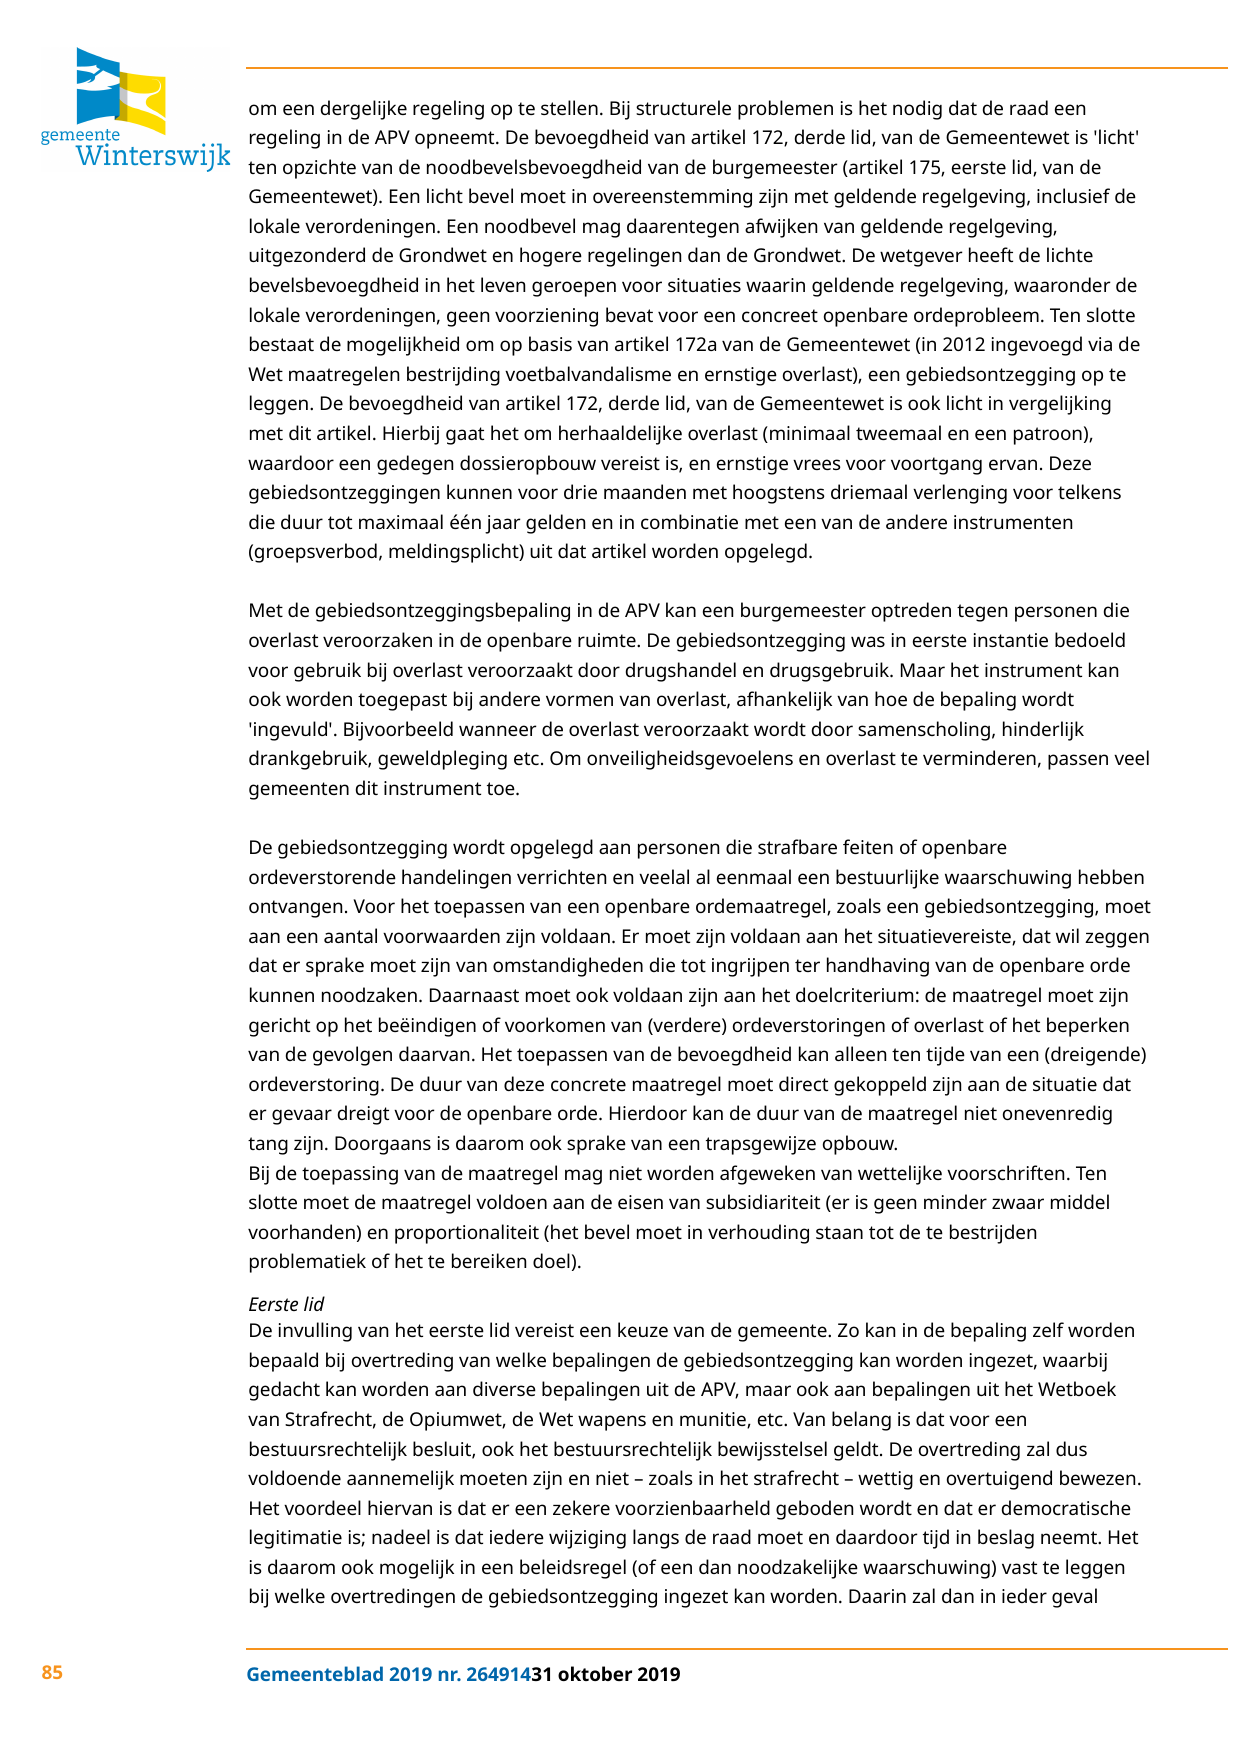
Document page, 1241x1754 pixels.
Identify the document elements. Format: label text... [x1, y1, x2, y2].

text om een dergelijke regeling op te stellen. Bij structurele problemen is het nodig dat de raad een regeling in de APV opneemt. De bevoegdheid van artikel 172, derde lid, van de Gemeentewet is 'licht' ten opzichte van de noodbevelsbevoegdheid van de burgemeester (artikel 175, eerste lid, van de Gemeentewet). Een licht bevel moet in overeenstemming zijn met geldende regelgeving, inclusief de lokale verordeningen. Een noodbevel mag daarentegen afwijken van geldende regelgeving, uitgezonderd de Grondwet en hogere regelingen dan de Grondwet. De wetgever heeft de lichte bevelsbevoegdheid in het leven geroepen voor situaties waarin geldende regelgeving, waaronder de lokale verordeningen, geen voorziening bevat voor een concreet openbare ordeprobleem. Ten slotte bestaat de mogelijkheid om op basis van artikel 172a van de Gemeentewet (in 2012 ingevoegd via de Wet maatregelen bestrijding voetbalvandalisme en ernstige overlast), een gebiedsontzegging op te leggen. De bevoegdheid van artikel 172, derde lid, van de Gemeentewet is ook licht in vergelijking met dit artikel. Hierbij gaat het om herhaaldelijke overlast (minimaal tweemaal en een patroon), waardoor een gedegen dossieropbouw vereist is, en ernstige vrees voor voortgang ervan. Deze gebiedsontzeggingen kunnen voor drie maanden met hoogstens driemaal verlenging voor telkens die duur tot maximaal één jaar gelden en in combinatie met een van de andere instrumenten (groepsverbod, meldingsplicht) uit dat artikel worden opgelegd. [248, 95, 1152, 564]
picture [41, 47, 231, 172]
text Bij de toepassing van de maatregel mag niet worden afgeweken van wettelijke voorschriften. Ten slotte moet de maatregel voldoen aan de eisen van subsidiariteit (er is geen minder zwaar middel voorhanden) en proportionaliteit (het bevel moet in verhouding staan tot de te bestrijden problematiek of het te bereiken doel). [248, 1160, 1152, 1274]
text Eerste lid [248, 1292, 1152, 1317]
text De invulling van het eerste lid vereist een keuze van de gemeente. Zo kan in de bepaling zelf worden bepaald bij overtreding van welke bepalingen de gebiedsontzegging kan worden ingezet, waarbij gedacht kan worden aan diverse bepalingen uit de APV, maar ook aan bepalingen uit het Wetboek van Strafrecht, de Opiumwet, de Wet wapens en munitie, etc. Van belang is dat voor een bestuursrechtelijk besluit, ook het bestuursrechtelijk bewijsstelsel geldt. De overtreding zal dus voldoende aannemelijk moeten zijn en niet – zoals in het strafrecht – wettig en overtuigend bewezen. Het voordeel hiervan is dat er een zekere voorzienbaarheld geboden wordt en dat er democratische legitimatie is; nadeel is dat iedere wijziging langs de raad moet en daardoor tijd in beslag neemt. Het is daarom ook mogelijk in een beleidsregel (of een dan noodzakelijke waarschuwing) vast te leggen bij welke overtredingen de gebiedsontzegging ingezet kan worden. Daarin zal dan in ieder geval [248, 1317, 1152, 1609]
text Met de gebiedsontzeggingsbepaling in de APV kan een burgemeester optreden tegen personen die overlast veroorzaken in de openbare ruimte. De gebiedsontzegging was in eerste instantie bedoeld voor gebruik bij overlast veroorzaakt door drugshandel en drugsgebruik. Maar het instrument kan ook worden toegepast bij andere vormen van overlast, afhankelijk van hoe de bepaling wordt 'ingevuld'. Bijvoorbeeld wanneer de overlast veroorzaakt wordt door samenscholing, hinderlijk drankgebruik, geweldpleging etc. Om onveiligheidsgevoelens en overlast te verminderen, passen veel gemeenten dit instrument toe. [248, 598, 1152, 801]
text De gebiedsontzegging wordt opgelegd aan personen die strafbare feiten of openbare ordeverstorende handelingen verrichten en veelal al eenmaal een bestuurlijke waarschuwing hebben ontvangen. Voor het toepassen van een openbare ordemaatregel, zoals een gebiedsontzegging, moet aan een aantal voorwaarden zijn voldaan. Er moet zijn voldaan aan het situatievereiste, dat wil zeggen dat er sprake moet zijn van omstandigheden die tot ingrijpen ter handhaving van de openbare orde kunnen noodzaken. Daarnaast moet ook voldaan zijn aan het doelcriterium: de maatregel moet zijn gericht op het beëindigen of voorkomen van (verdere) ordeverstoringen of overlast of het beperken van de gevolgen daarvan. Het toepassen van de bevoegdheid kan alleen ten tijde van een (dreigende) ordeverstoring. De duur van deze concrete maatregel moet direct gekoppeld zijn aan de situatie dat er gevaar dreigt voor de openbare orde. Hierdoor kan de duur van de maatregel niet onevenredig tang zijn. Doorgaans is daarom ook sprake van een trapsgewijze opbouw. [248, 834, 1152, 1156]
picture [225, 153, 231, 162]
